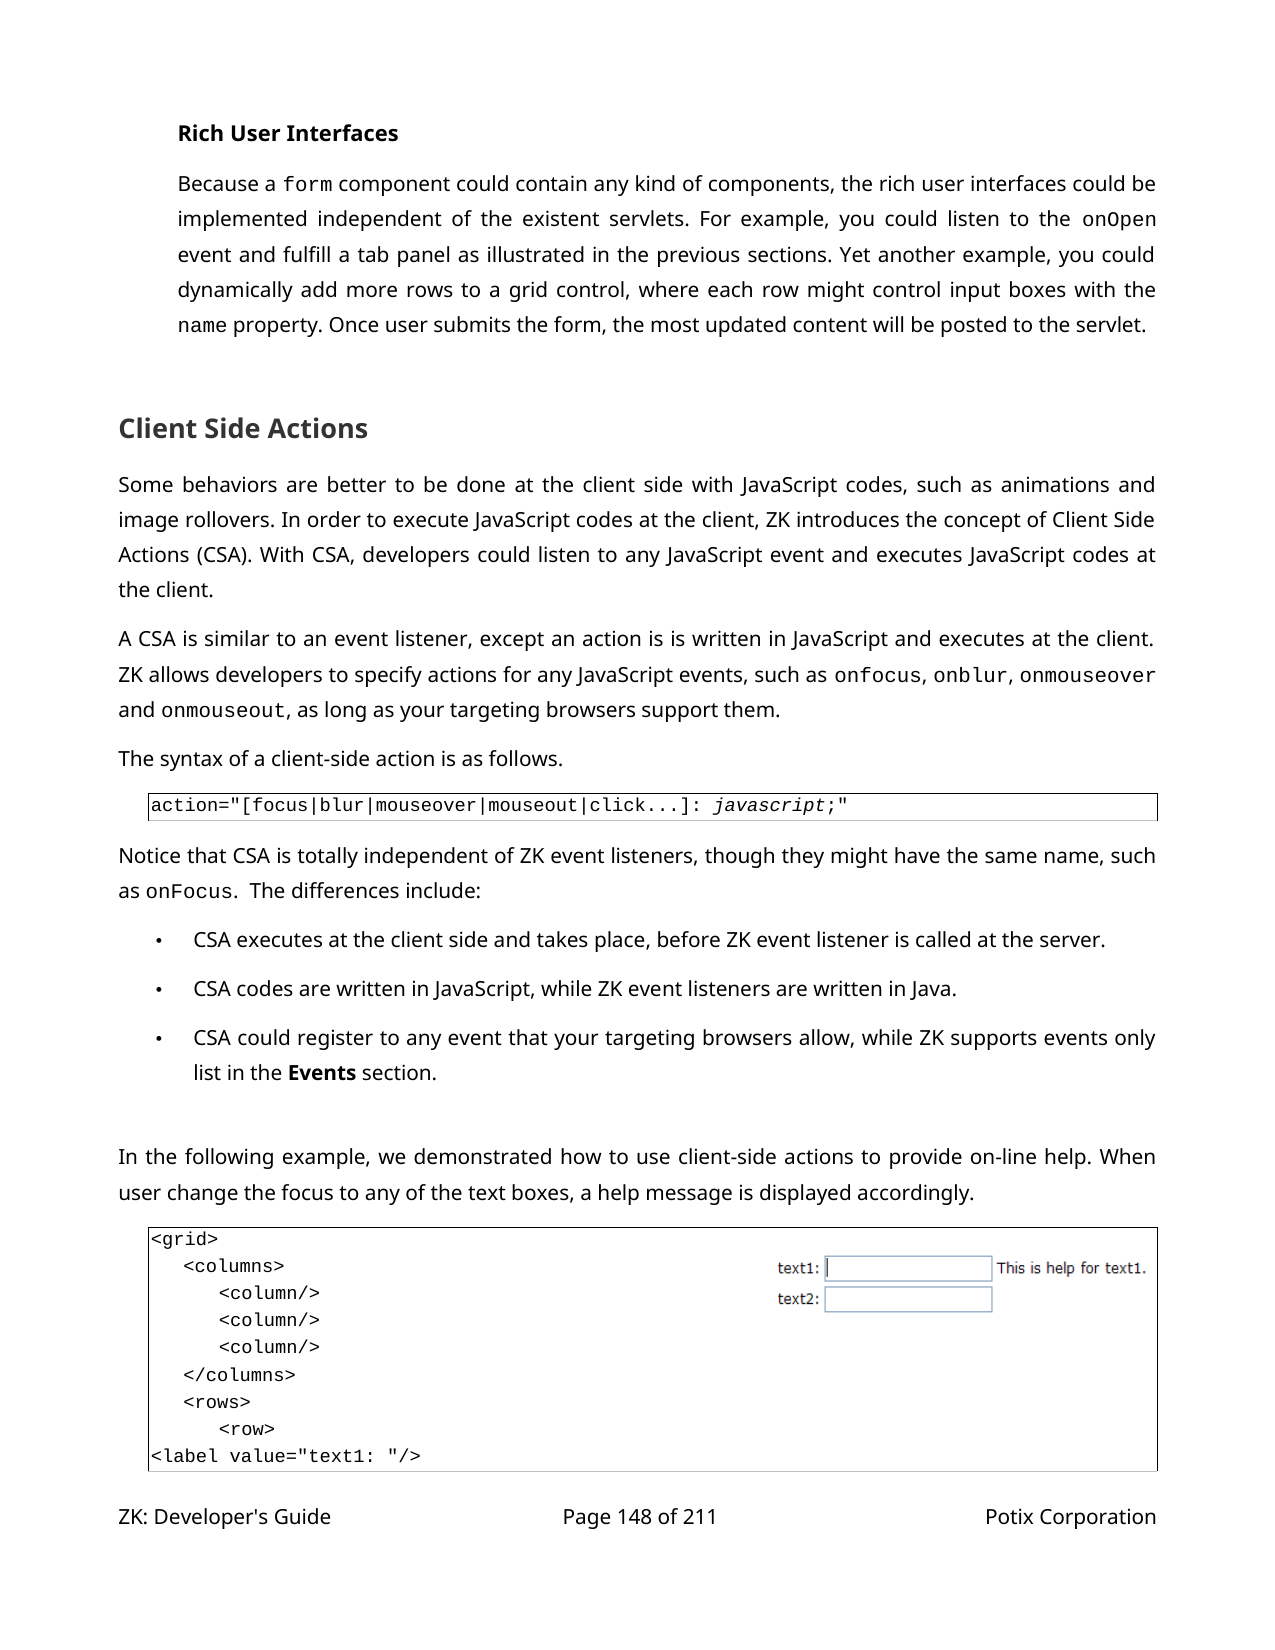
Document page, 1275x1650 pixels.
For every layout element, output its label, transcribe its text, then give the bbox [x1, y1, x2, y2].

text Because a form component could contain any kind of components, the rich user interfaces could be implemented independent of the existent servlets. For example, you could listen to the onOpen event and fulfill a tab panel as illustrated in the previous sections. Yet another example, you could dynamically add more rows to a grid control, where each row might control input boxes with the name property. Once user submits the form, the most updated content will be posted to the servlet. [177, 169, 1157, 339]
list CSA could register to any event that your targeting browsers allow, while ZK supports events only list in the Events section. [156, 1023, 1157, 1087]
text <column/> [149, 1281, 776, 1305]
text The syntax of a client-side action is as follows. [118, 744, 1157, 773]
subtitle Client Side Actions [118, 409, 1157, 446]
picture [776, 1251, 1152, 1316]
text </columns> [149, 1362, 1157, 1387]
text In the following example, we demonstrated how to use client-side actions to provide on-line help. When user change the focus to any of the text boxes, a help message is displayed accordingly. [118, 1107, 1157, 1206]
text <grid> [149, 1228, 1157, 1251]
list CSA executes at the client side and takes place, before ZK event listener is called at the server. [156, 926, 1157, 954]
text <column/> [149, 1308, 1157, 1332]
text Notice that CSA is totally independent of ZK event listeners, though they might have the same name, such as onFocus. The differences include: [118, 841, 1157, 905]
text A CSA is similar to an event listener, except an action is is written in JavaScript and executes at the client. ZK allows developers to specify actions for any JavaScript events, such as onfocus, onblur, onmouseover and onmouseout, as long as your targeting browsers support them. [118, 624, 1157, 724]
subtitle Rich User Interfaces [177, 118, 1157, 148]
text <column/> [149, 1335, 1157, 1359]
text <row> [149, 1417, 1157, 1441]
text <rows> [149, 1390, 1157, 1414]
text Some behaviors are better to be done at the client side with JavaScript codes, such as animations and image rollovers. In order to execute JavaScript codes at the client, ZK introduces the concept of Client Side Actions (CSA). With CSA, developers could listen to any JavaScript event and executes JavaScript codes at the client. [118, 470, 1157, 604]
text action="[focus|blur|mouseover|mouseout|click...]: javascript;" [149, 794, 1157, 820]
text <label value="text1: "/> [149, 1444, 1157, 1471]
text <columns> [149, 1254, 776, 1278]
list CSA codes are written in JavaScript, while ZK event listeners are written in Java. [156, 974, 1157, 1003]
